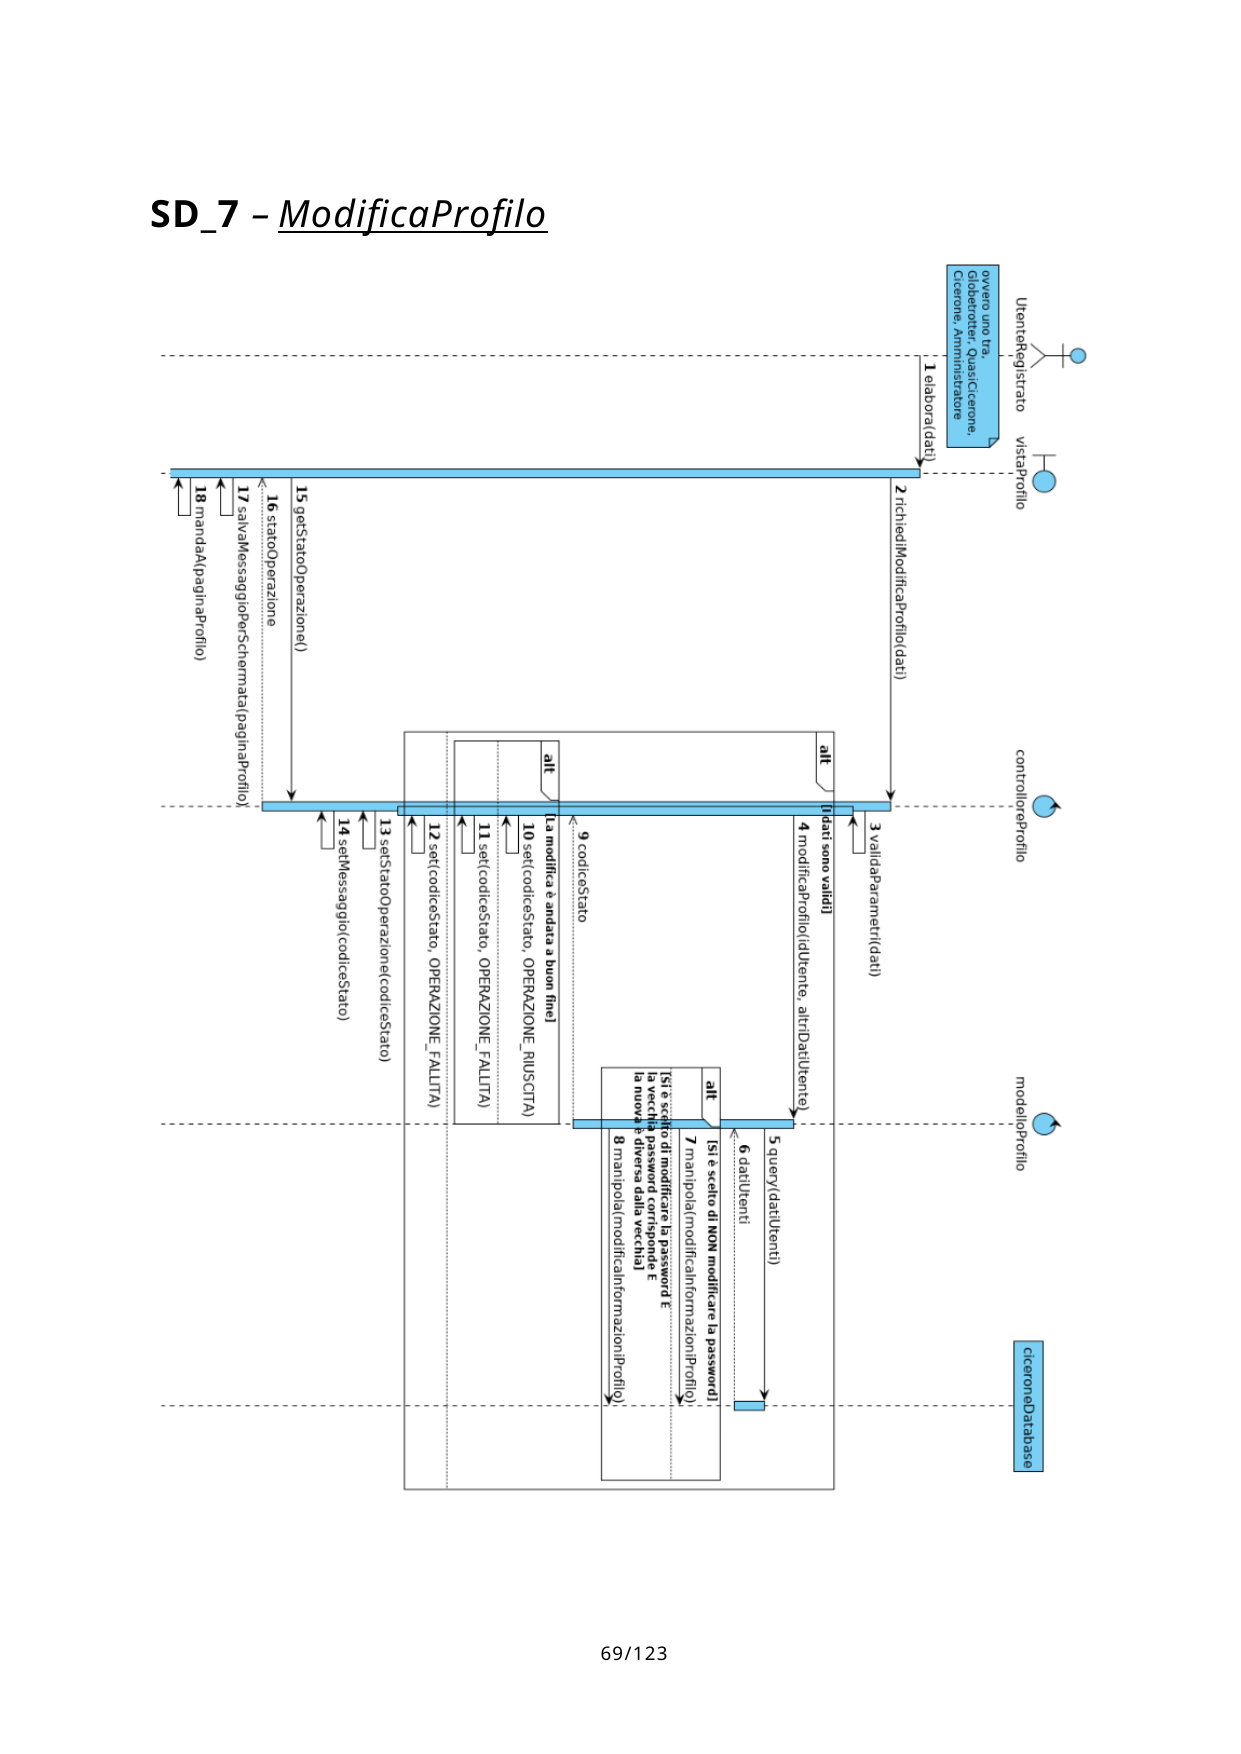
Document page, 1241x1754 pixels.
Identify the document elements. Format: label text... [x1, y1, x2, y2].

picture [153, 259, 1089, 1498]
text SD_7 – ModificaProfilo [150, 187, 1090, 238]
